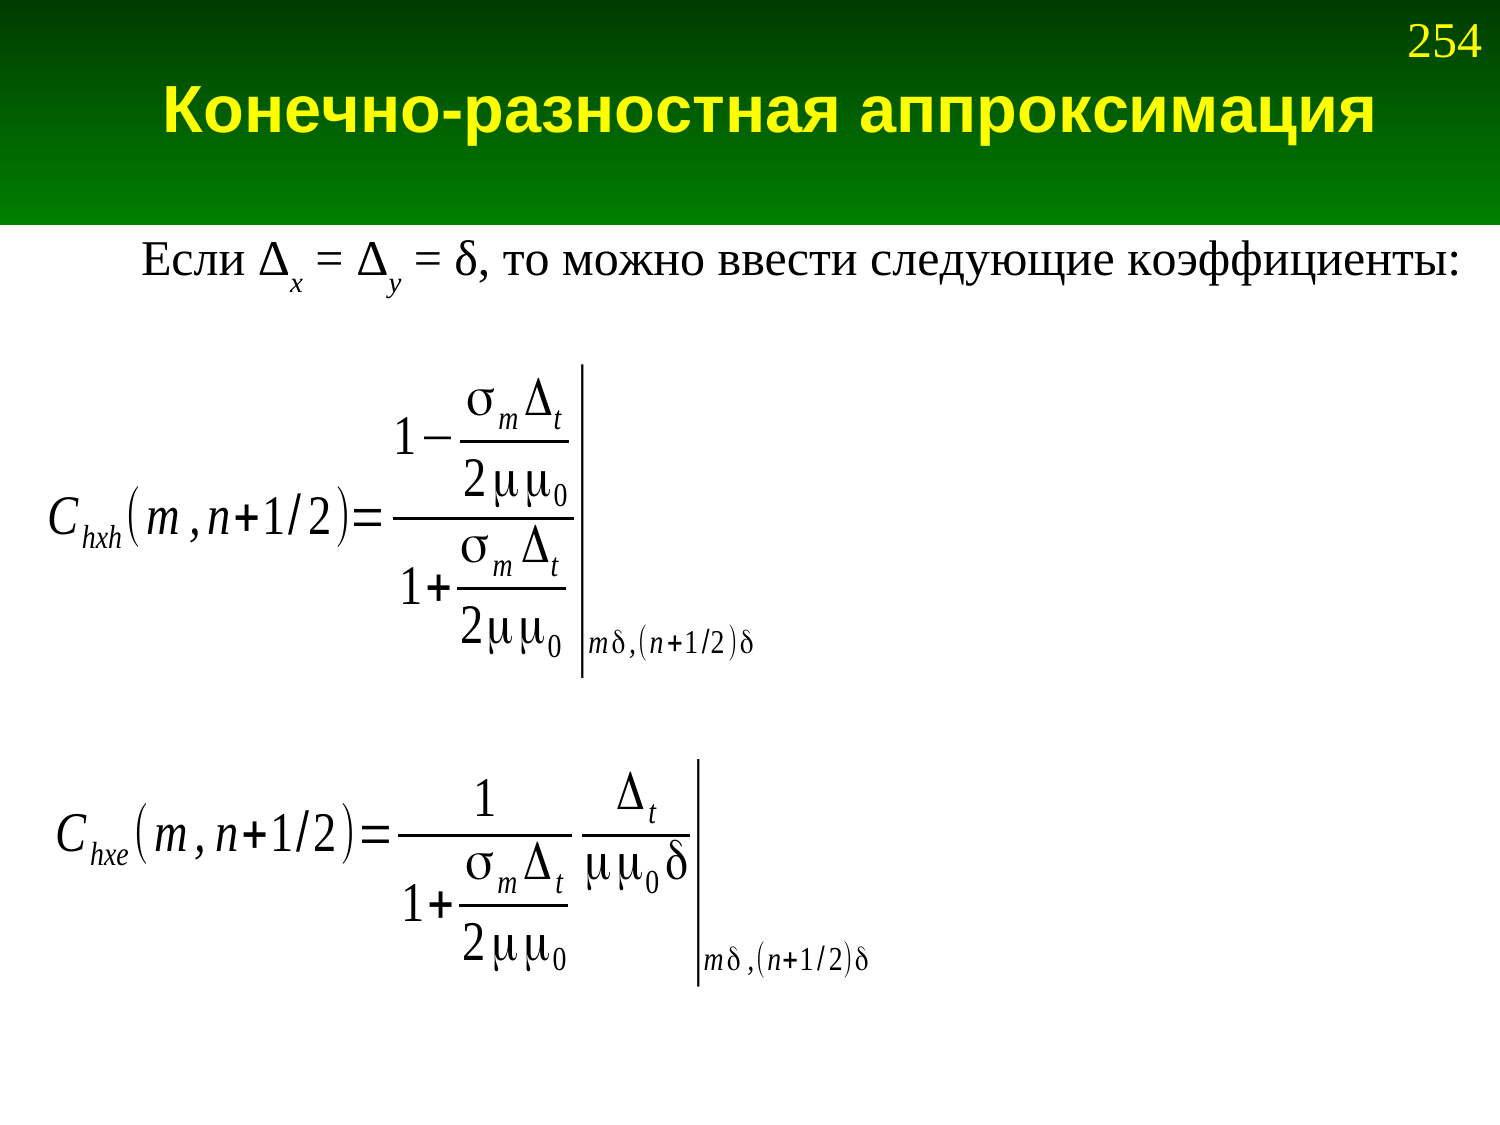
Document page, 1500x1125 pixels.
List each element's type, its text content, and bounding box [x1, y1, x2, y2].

chart [35, 359, 765, 680]
title Конечно-разностная аппроксимация [100, 7, 1441, 204]
text_box Если Δx = Δy = δ, то можно ввести следующие коэффициенты: [126, 218, 1477, 306]
chart [43, 756, 881, 991]
